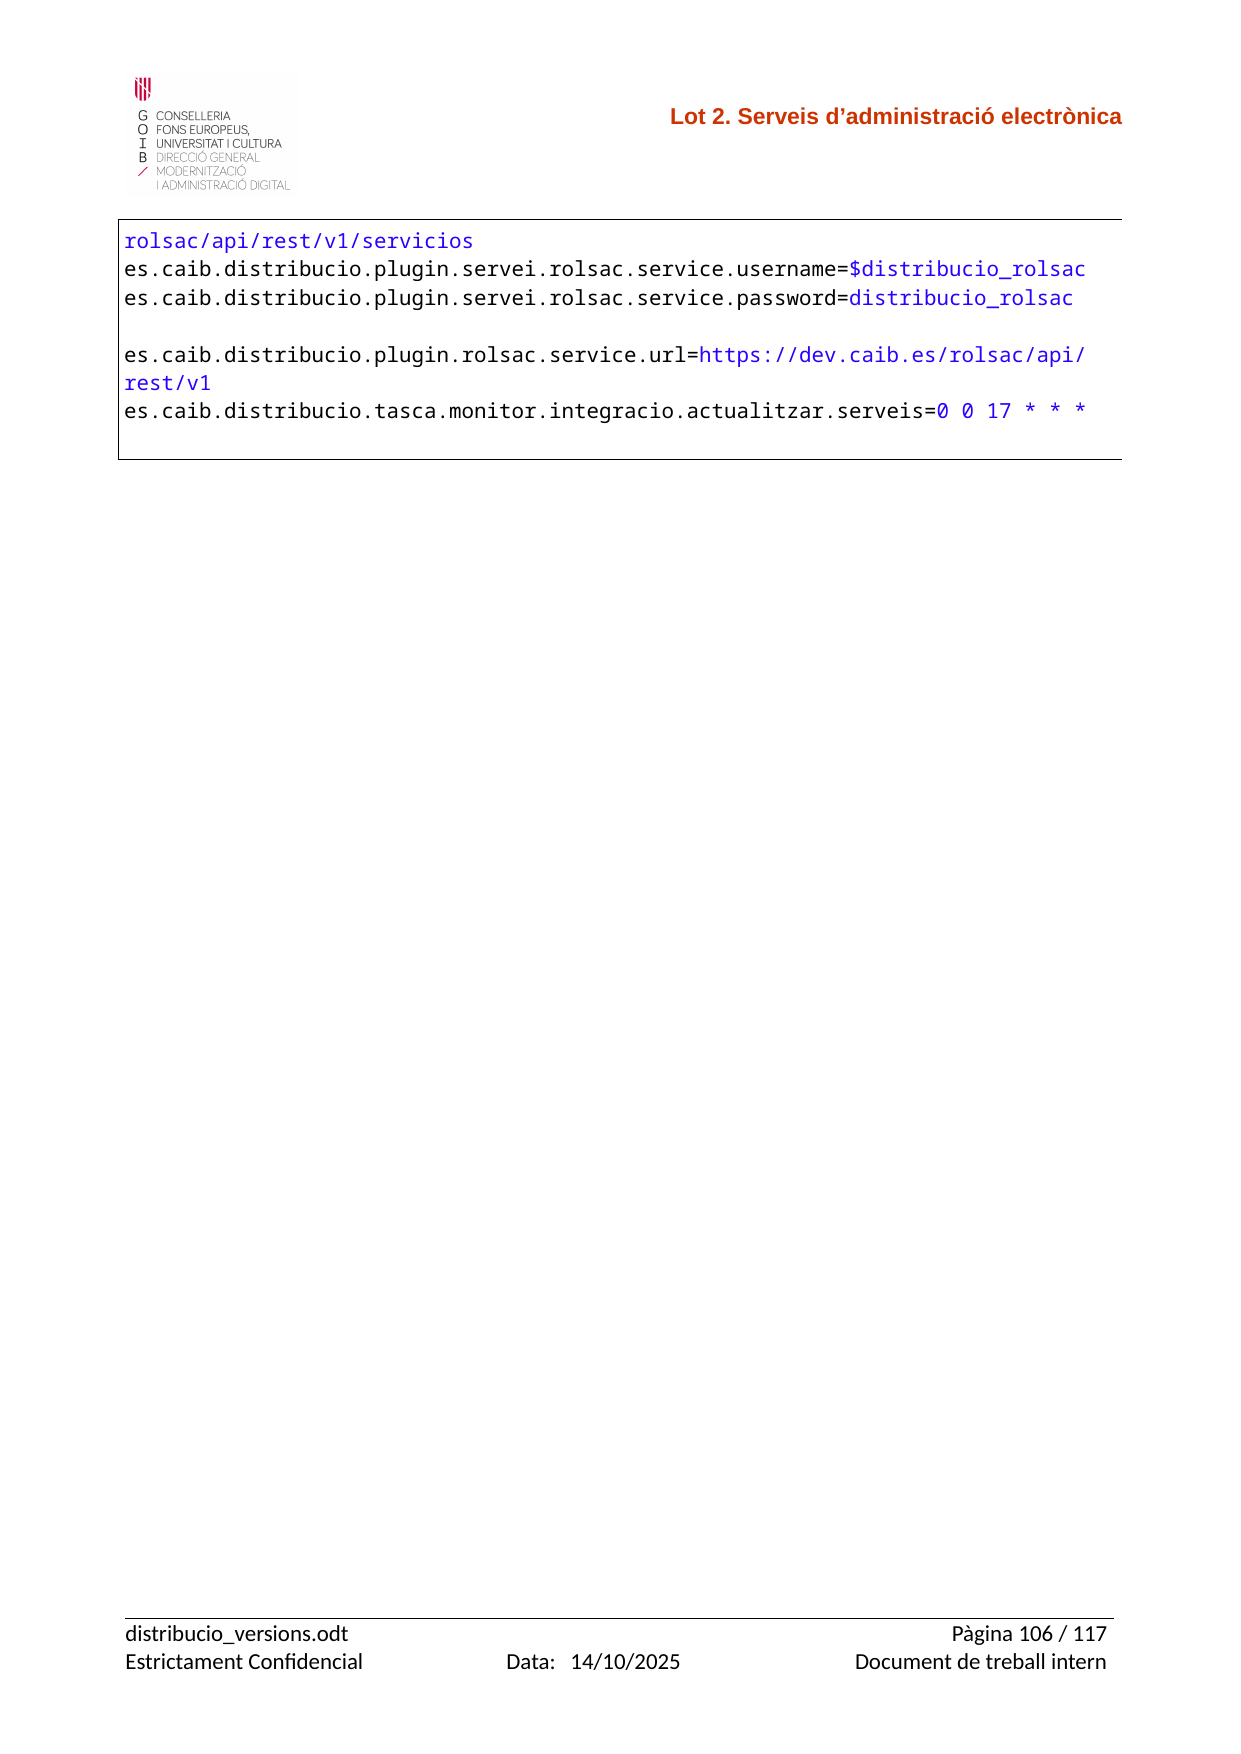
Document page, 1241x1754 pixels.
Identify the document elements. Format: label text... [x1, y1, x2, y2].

picture [126, 70, 299, 197]
table_header rolsac/api/rest/v1/servicios es.caib.distribucio.plugin.servei.rolsac.service.username=$distribucio_rolsac es.caib.distribucio.plugin.servei.rolsac.service.password=distribucio_rolsac es.caib.distribucio.plugin.rolsac.service.url=https://dev.caib.es/rolsac/api/rest/v1 es.caib.distribucio.tasca.monitor.integracio.actualitzar.serveis=0 0 17 * * * [119, 220, 1122, 459]
